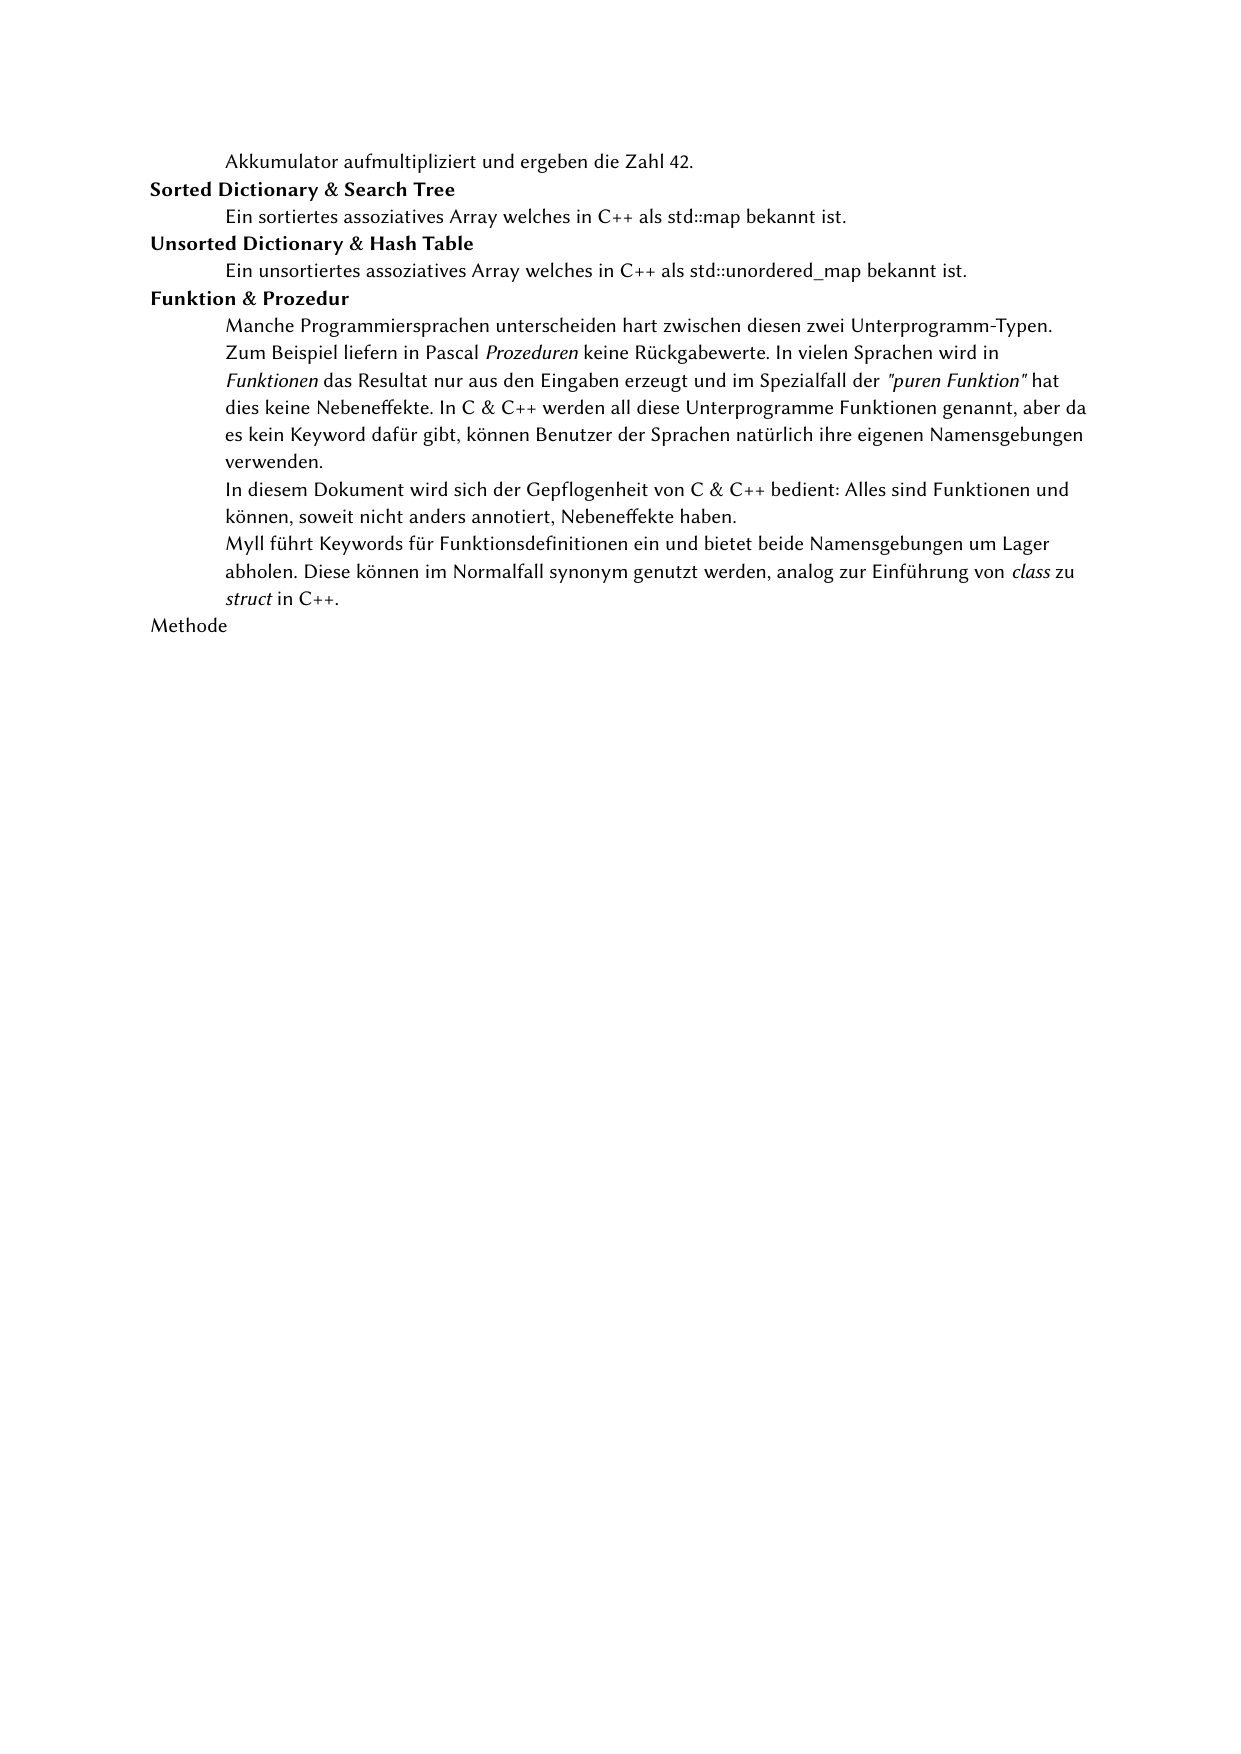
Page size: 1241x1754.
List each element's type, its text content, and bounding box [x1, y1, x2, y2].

text Funktion & Prozedur [150, 286, 1090, 310]
text Ein sortiertes assoziatives Array welches in C++ als std::map bekannt ist. [225, 204, 1090, 228]
text Akkumulator aufmultipliziert und ergeben die Zahl 42. [225, 150, 1090, 174]
text Ein unsortiertes assoziatives Array welches in C++ als std::unordered_map bekannt ist. [225, 259, 1090, 283]
text Manche Programmiersprachen unterscheiden hart zwischen diesen zwei Unterprogramm-Typen. Zum Beispiel liefern in Pascal Prozeduren keine Rückgabewerte. In vielen Sprachen wird in Funktionen das Resultat nur aus den Eingaben erzeugt und im Spezialfall der "puren Funktion" hat dies keine Nebeneffekte. In C & C++ werden all diese Unterprogramme Funktionen genannt, aber da es kein Keyword dafür gibt, können Benutzer der Sprachen natürlich ihre eigenen Namensgebungen verwenden. In diesem Dokument wird sich der Gepflogenheit von C & C++ bedient: Alles sind Funktionen und können, soweit nicht anders annotiert, Nebeneffekte haben. Myll führt Keywords für Funktionsdefinitionen ein und bietet beide Namensgebungen um Lager abholen. Diese können im Normalfall synonym genutzt werden, analog zur Einführung von class zu struct in C++. [225, 314, 1090, 610]
text Methode [150, 614, 1090, 638]
text Sorted Dictionary & Search Tree [150, 177, 1090, 201]
text Unsorted Dictionary & Hash Table [150, 232, 1090, 256]
